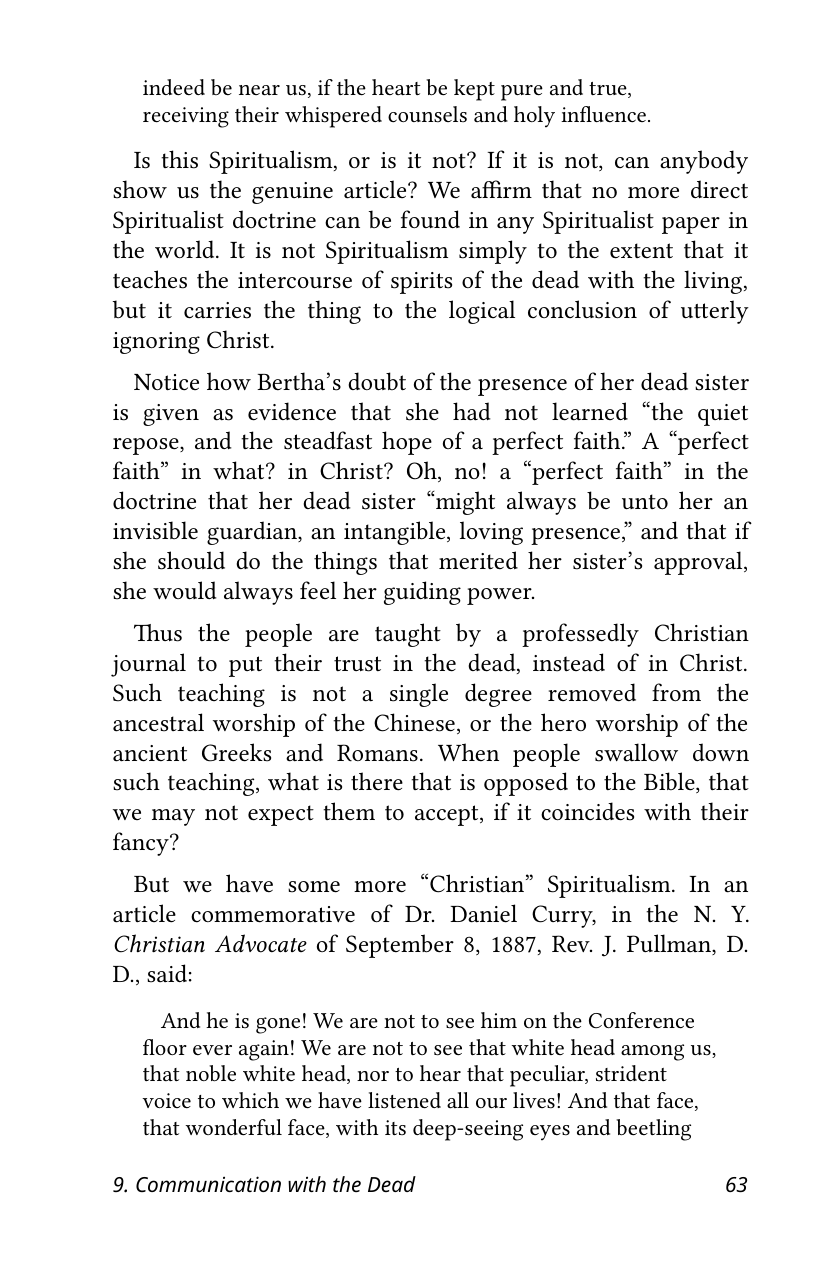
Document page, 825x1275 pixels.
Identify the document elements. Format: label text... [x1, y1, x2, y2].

text Thus the people are taught by a professedly Christian journal to put their trust in the dead, instead of in Christ. Such teaching is not a single degree removed from the ancestral worship of the Chinese, or the hero worship of the ancient Greeks and Romans. When people swallow down such teaching, what is there that is opposed to the Bible, that we may not expect them to accept, if it coincides with their fancy? [112, 619, 750, 857]
text And he is gone! We are not to see him on the Conference floor ever again! We are not to see that white head among us, that noble white head, nor to hear that peculiar, strident voice to which we have listened all our lives! And that face, that wonderful face, with its deep-seeing eyes and beetling [142, 1008, 720, 1141]
text Is this Spiritualism, or is it not? If it is not, can anybody show us the genuine article? We affirm that no more direct Spiritualist doctrine can be found in any Spiritualist paper in the world. It is not Spiritualism simply to the extent that it teaches the intercourse of spirits of the dead with the living, but it carries the thing to the logical conclusion of utterly ignoring Christ. [112, 146, 750, 354]
text Notice how Bertha’s doubt of the presence of her dead sister is given as evidence that she had not learned “the quiet repose, and the steadfast hope of a perfect faith.” A “perfect faith” in what? in Christ? Oh, no! a “perfect faith” in the doctrine that her dead sister “might always be unto her an invisible guardian, an intangible, loving presence,” and that if she should do the things that merited her sister’s approval, she would always feel her guiding power. [112, 368, 750, 606]
text indeed be near us, if the heart be kept pure and true, receiving their whispered counsels and holy influence. [142, 75, 720, 128]
text But we have some more “Christian” Spiritualism. In an article commemorative of Dr. Daniel Curry, in the N. Y. Christian Advocate of September 8, 1887, Rev. J. Pullman, D. D., said: [112, 870, 750, 988]
